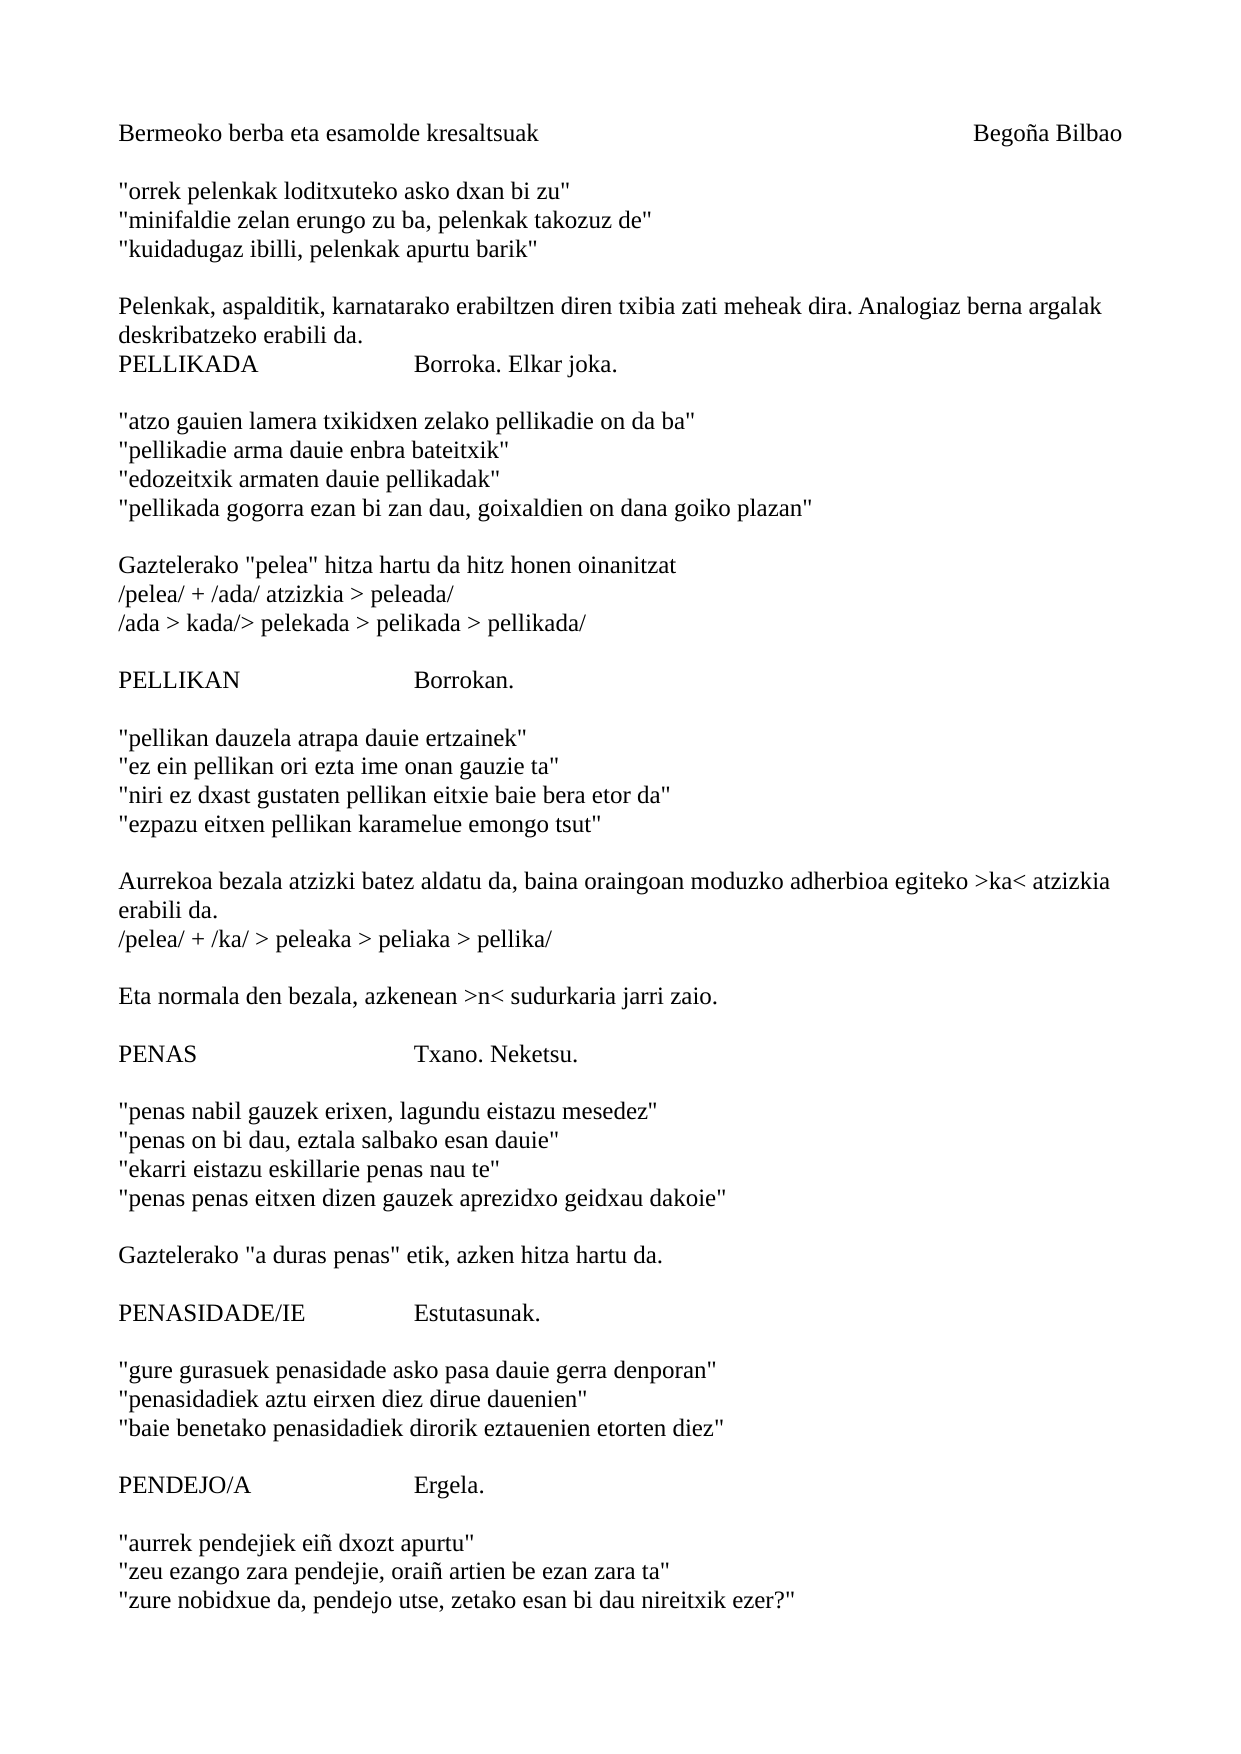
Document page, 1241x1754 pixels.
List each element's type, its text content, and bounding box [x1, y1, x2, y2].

text Aurrekoa bezala atzizki batez aldatu da, baina oraingoan moduzko adherbioa egiteko >ka< atzizkia erabili da. [118, 866, 1122, 924]
text PENDEJO/A Ergela. [118, 1470, 1122, 1499]
text "pellikan dauzela atrapa dauie ertzainek" [118, 723, 1122, 751]
text "ez ein pellikan ori ezta ime onan gauzie ta" [118, 751, 1122, 780]
text Pelenkak, aspalditik, karnatarako erabiltzen diren txibia zati meheak dira. Analogiaz berna argalak deskribatzeko erabili da. [118, 291, 1122, 349]
text "gure gurasuek penasidade asko pasa dauie gerra denporan" [118, 1355, 1122, 1384]
text PENAS Txano. Neketsu. [118, 1039, 1122, 1068]
text "atzo gauien lamera txikidxen zelako pellikadie on da ba" [118, 406, 1122, 435]
text "minifaldie zelan erungo zu ba, pelenkak takozuz de" [118, 205, 1122, 234]
text Gaztelerako "a duras penas" etik, azken hitza hartu da. [118, 1240, 1122, 1269]
text "ekarri eistazu eskillarie penas nau te" [118, 1154, 1122, 1183]
text "penas on bi dau, eztala salbako esan dauie" [118, 1125, 1122, 1154]
text "penas nabil gauzek erixen, lagundu eistazu mesedez'' [118, 1096, 1122, 1125]
text Eta normala den bezala, azkenean >n< sudurkaria jarri zaio. [118, 981, 1122, 1010]
text /ada > kada/> pelekada > pelikada > pellikada/ [118, 608, 1122, 636]
text PELLIKAN Borrokan. [118, 665, 1122, 694]
text Gaztelerako "pelea" hitza hartu da hitz honen oinanitzat [118, 550, 1122, 579]
text /pelea/ + /ada/ atzizkia > peleada/ [118, 579, 1122, 608]
text "penas penas eitxen dizen gauzek aprezidxo geidxau dakoie" [118, 1183, 1122, 1211]
text "edozeitxik armaten dauie pellikadak" [118, 464, 1122, 493]
text "ezpazu eitxen pellikan karamelue emongo tsut" [118, 809, 1122, 838]
text PENASIDADE/IE Estutasunak. [118, 1298, 1122, 1326]
text "pellikada gogorra ezan bi zan dau, goixaldien on dana goiko plazan" [118, 493, 1122, 521]
text "orrek pelenkak loditxuteko asko dxan bi zu" [118, 176, 1122, 205]
text "penasidadiek aztu eirxen diez dirue dauenien" [118, 1384, 1122, 1413]
text "kuidadugaz ibilli, pelenkak apurtu barik" [118, 234, 1122, 263]
text "zure nobidxue da, pendejo utse, zetako esan bi dau nireitxik ezer?" [118, 1585, 1122, 1614]
text "aurrek pendejiek eiñ dxozt apurtu" [118, 1528, 1122, 1556]
text "baie benetako penasidadiek dirorik eztauenien etorten diez" [118, 1413, 1122, 1441]
text "zeu ezango zara pendejie, oraiñ artien be ezan zara ta" [118, 1556, 1122, 1585]
text /pelea/ + /ka/ > peleaka > peliaka > pellika/ [118, 924, 1122, 953]
text "niri ez dxast gustaten pellikan eitxie baie bera etor da" [118, 780, 1122, 809]
text PELLIKADA Borroka. Elkar joka. [118, 349, 1122, 378]
text "pellikadie arma dauie enbra bateitxik" [118, 435, 1122, 464]
